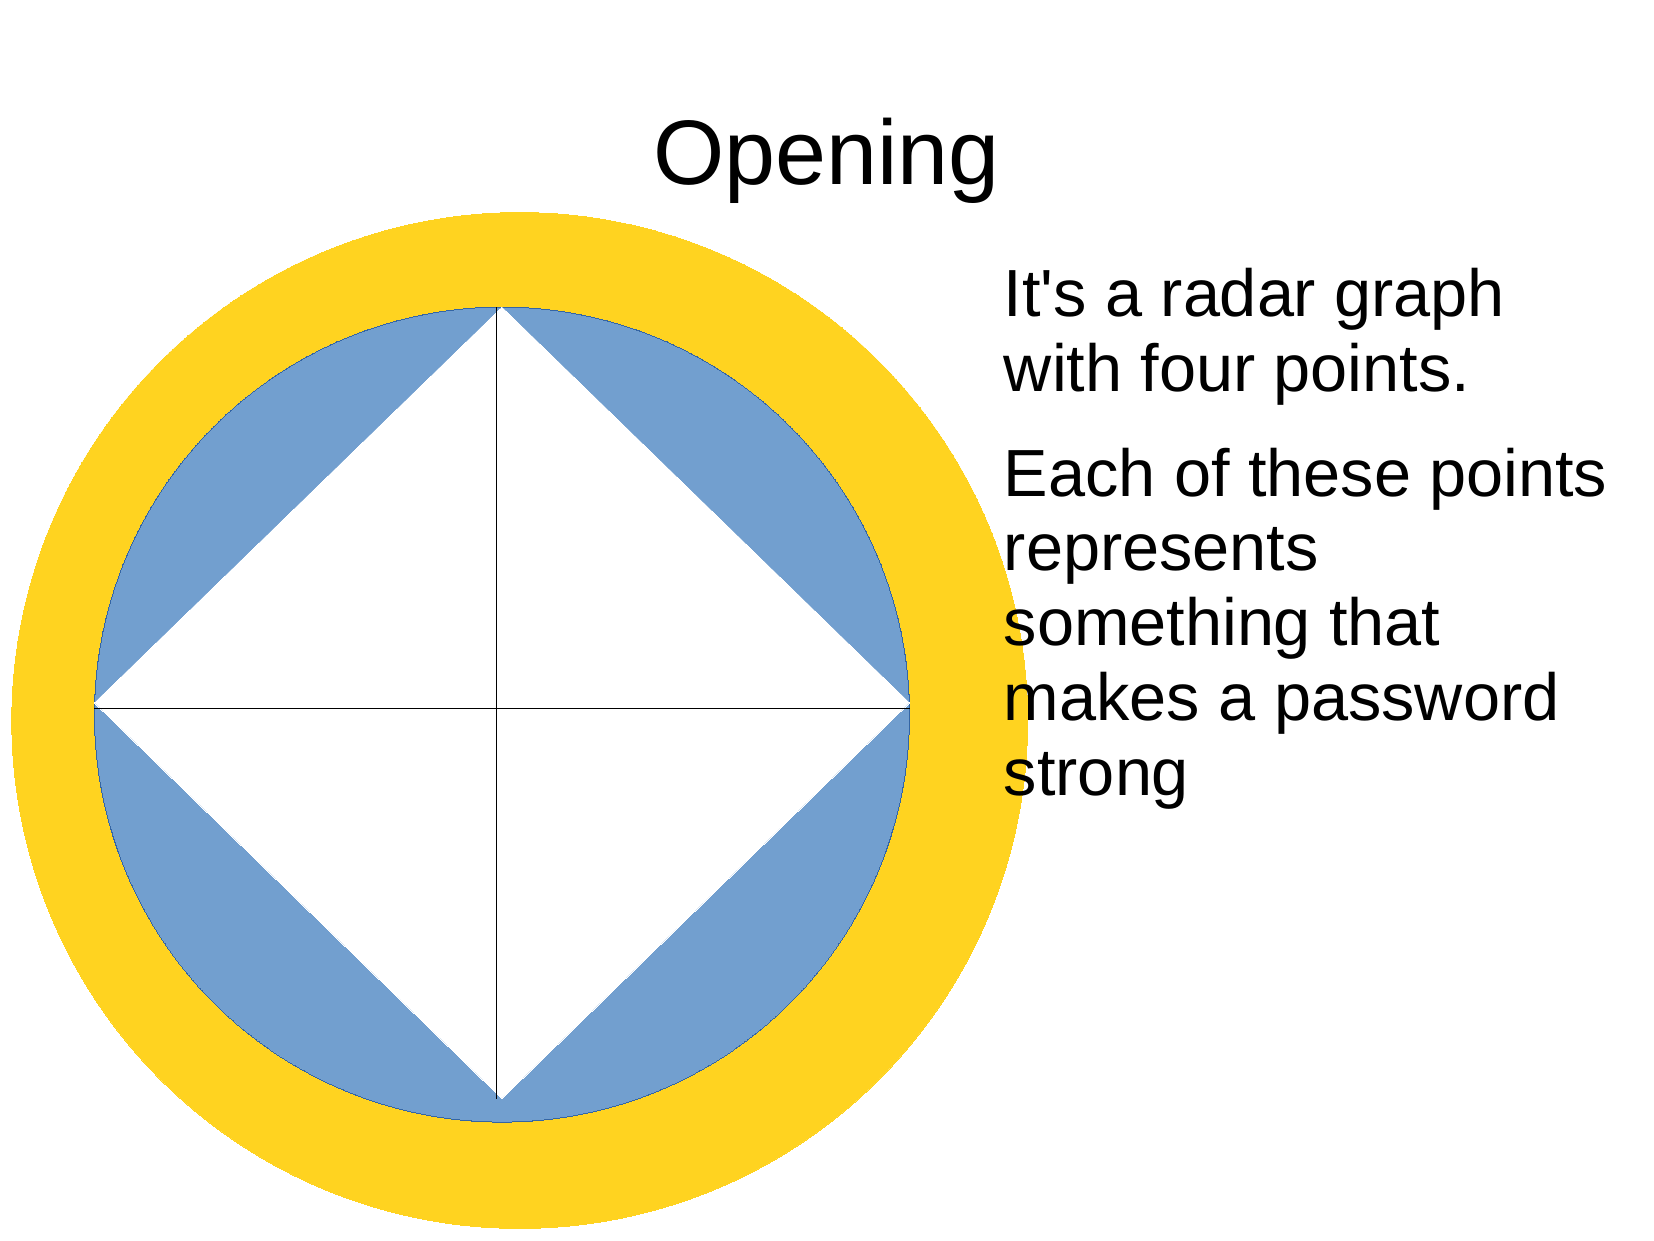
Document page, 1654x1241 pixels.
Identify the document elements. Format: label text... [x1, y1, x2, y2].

title Opening [82, 49, 1571, 257]
text_box [11, 257, 959, 1229]
list It's a radar graph with four points. Each of these points represents something that makes a password strong [933, 256, 1619, 976]
